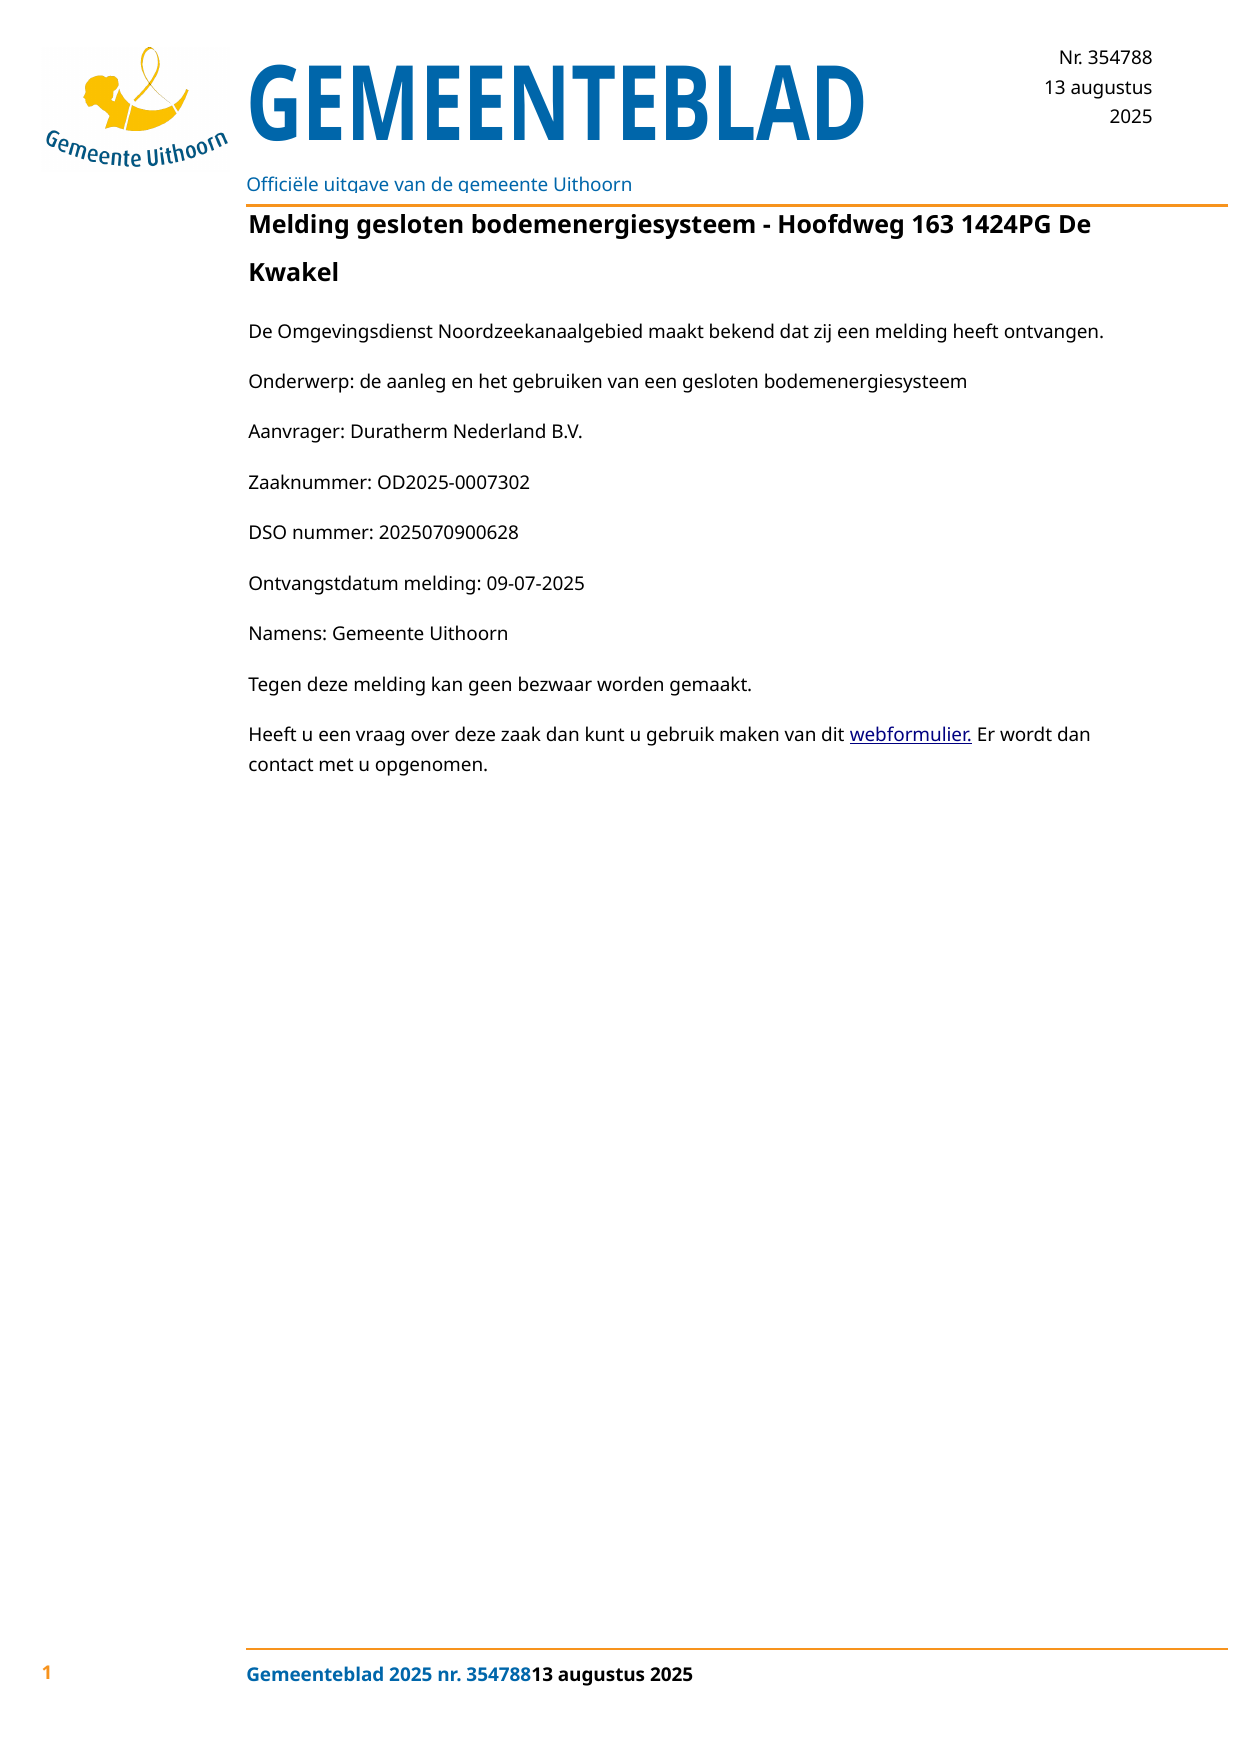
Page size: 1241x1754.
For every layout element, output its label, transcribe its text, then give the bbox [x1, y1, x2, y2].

text Melding gesloten bodemenergiesysteem - Hoofdweg 163 1424PG De Kwakel [248, 207, 1152, 288]
text Zaaknummer: OD2025-0007302 [248, 469, 1152, 495]
text Ontvangstdatum melding: 09-07-2025 [248, 570, 1152, 596]
text Onderwerp: de aanleg en het gebruiken van een gesloten bodemenergiesysteem [248, 368, 1152, 394]
picture [41, 47, 231, 172]
text De Omgevingsdienst Noordzeekanaalgebied maakt bekend dat zij een melding heeft ontvangen. [248, 318, 1152, 344]
text DSO nummer: 2025070900628 [248, 519, 1152, 545]
text Heeft u een vraag over deze zaak dan kunt u gebruik maken van dit webformulier. Er wordt dan contact met u opgenomen. [248, 721, 1152, 777]
text Namens: Gemeente Uithoorn [248, 620, 1152, 646]
text Tegen deze melding kan geen bezwaar worden gemaakt. [248, 671, 1152, 697]
text Aanvrager: Duratherm Nederland B.V. [248, 419, 1152, 444]
